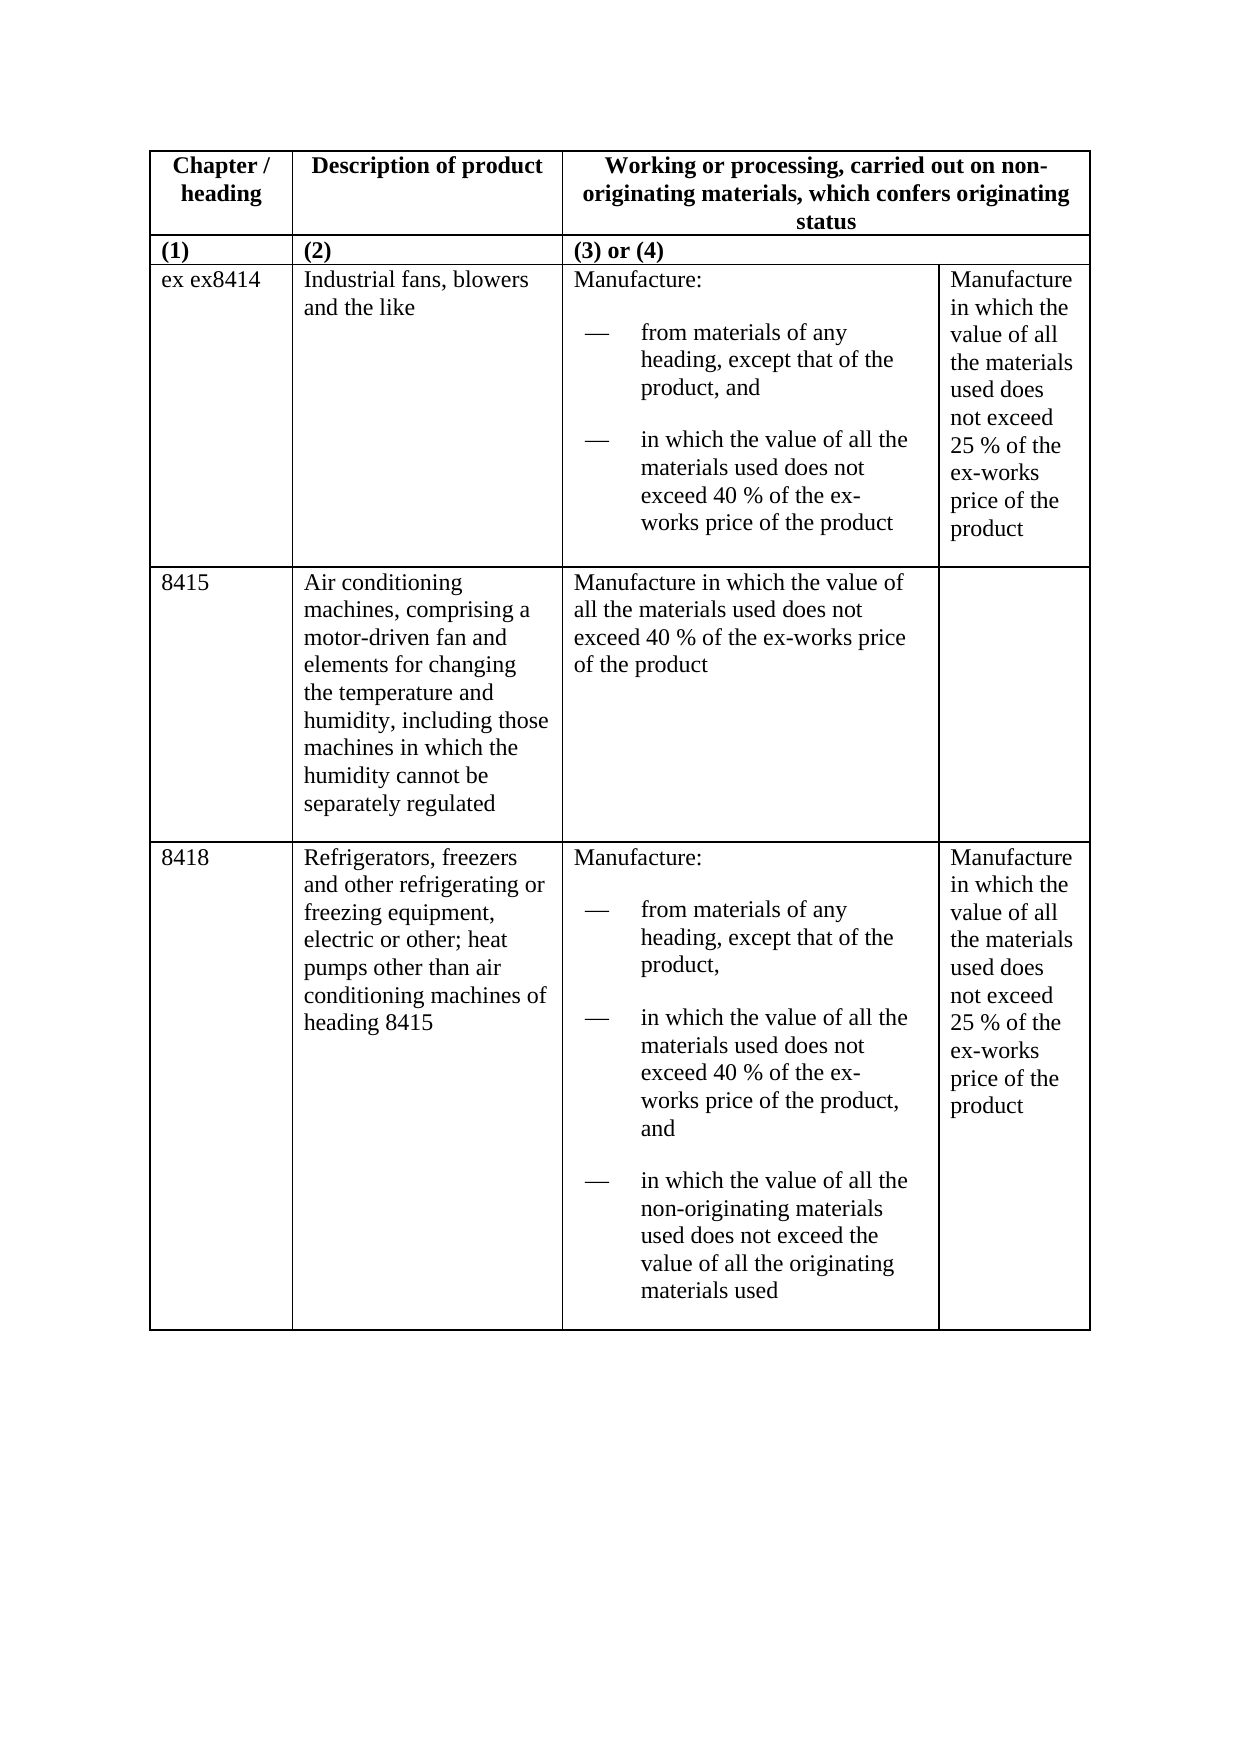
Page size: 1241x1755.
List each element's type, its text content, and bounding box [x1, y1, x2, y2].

table_header — [574, 318, 629, 426]
table_header from materials of any heading, except that of the product, and [629, 318, 928, 426]
table_cell Refrigerators, freezers and other refrigerating or freezing equipment, electric or other; heat pumps other than air conditioning machines of heading 8415 [293, 843, 562, 1329]
table_cell 8415 [151, 568, 292, 841]
table_cell — [574, 426, 629, 561]
table_header Chapter / heading [151, 152, 292, 234]
table_header Description of product [293, 152, 562, 234]
table_cell (3) or (4) [563, 236, 1089, 263]
table_header from materials of any heading, except that of the product, [629, 895, 928, 1003]
table_cell Air conditioning machines, comprising a motor-driven fan and elements for changing the temperature and humidity, including those machines in which the humidity cannot be separately regulated [293, 568, 562, 841]
table_cell — [574, 1166, 629, 1329]
table_cell [940, 568, 1089, 841]
table_cell 8418 [151, 843, 292, 1329]
table_cell in which the value of all the materials used does not exceed 40 % of the ex-works price of the product [629, 426, 928, 561]
table_header — [574, 895, 629, 1003]
table_header Working or processing, carried out on non-originating materials, which confers originating status [563, 152, 1089, 234]
table_cell ex ex8414 [151, 265, 292, 566]
table_cell Industrial fans, blowers and the like [293, 265, 562, 566]
table_cell Manufacture: [563, 843, 938, 1329]
table_cell Manufacture in which the value of all the materials used does not exceed 25 % of the ex-works price of the product [940, 265, 1089, 566]
table_cell Manufacture in which the value of all the materials used does not exceed 40 % of the ex-works price of the product [563, 568, 938, 841]
table_cell in which the value of all the materials used does not exceed 40 % of the ex-works price of the product, and [629, 1003, 928, 1166]
table_cell in which the value of all the non-originating materials used does not exceed the value of all the originating materials used [629, 1166, 928, 1329]
table_cell (2) [293, 236, 562, 263]
table_cell Manufacture in which the value of all the materials used does not exceed 25 % of the ex-works price of the product [940, 843, 1089, 1329]
table_cell Manufacture: [563, 265, 938, 566]
table_cell (1) [151, 236, 292, 263]
table_cell — [574, 1003, 629, 1166]
